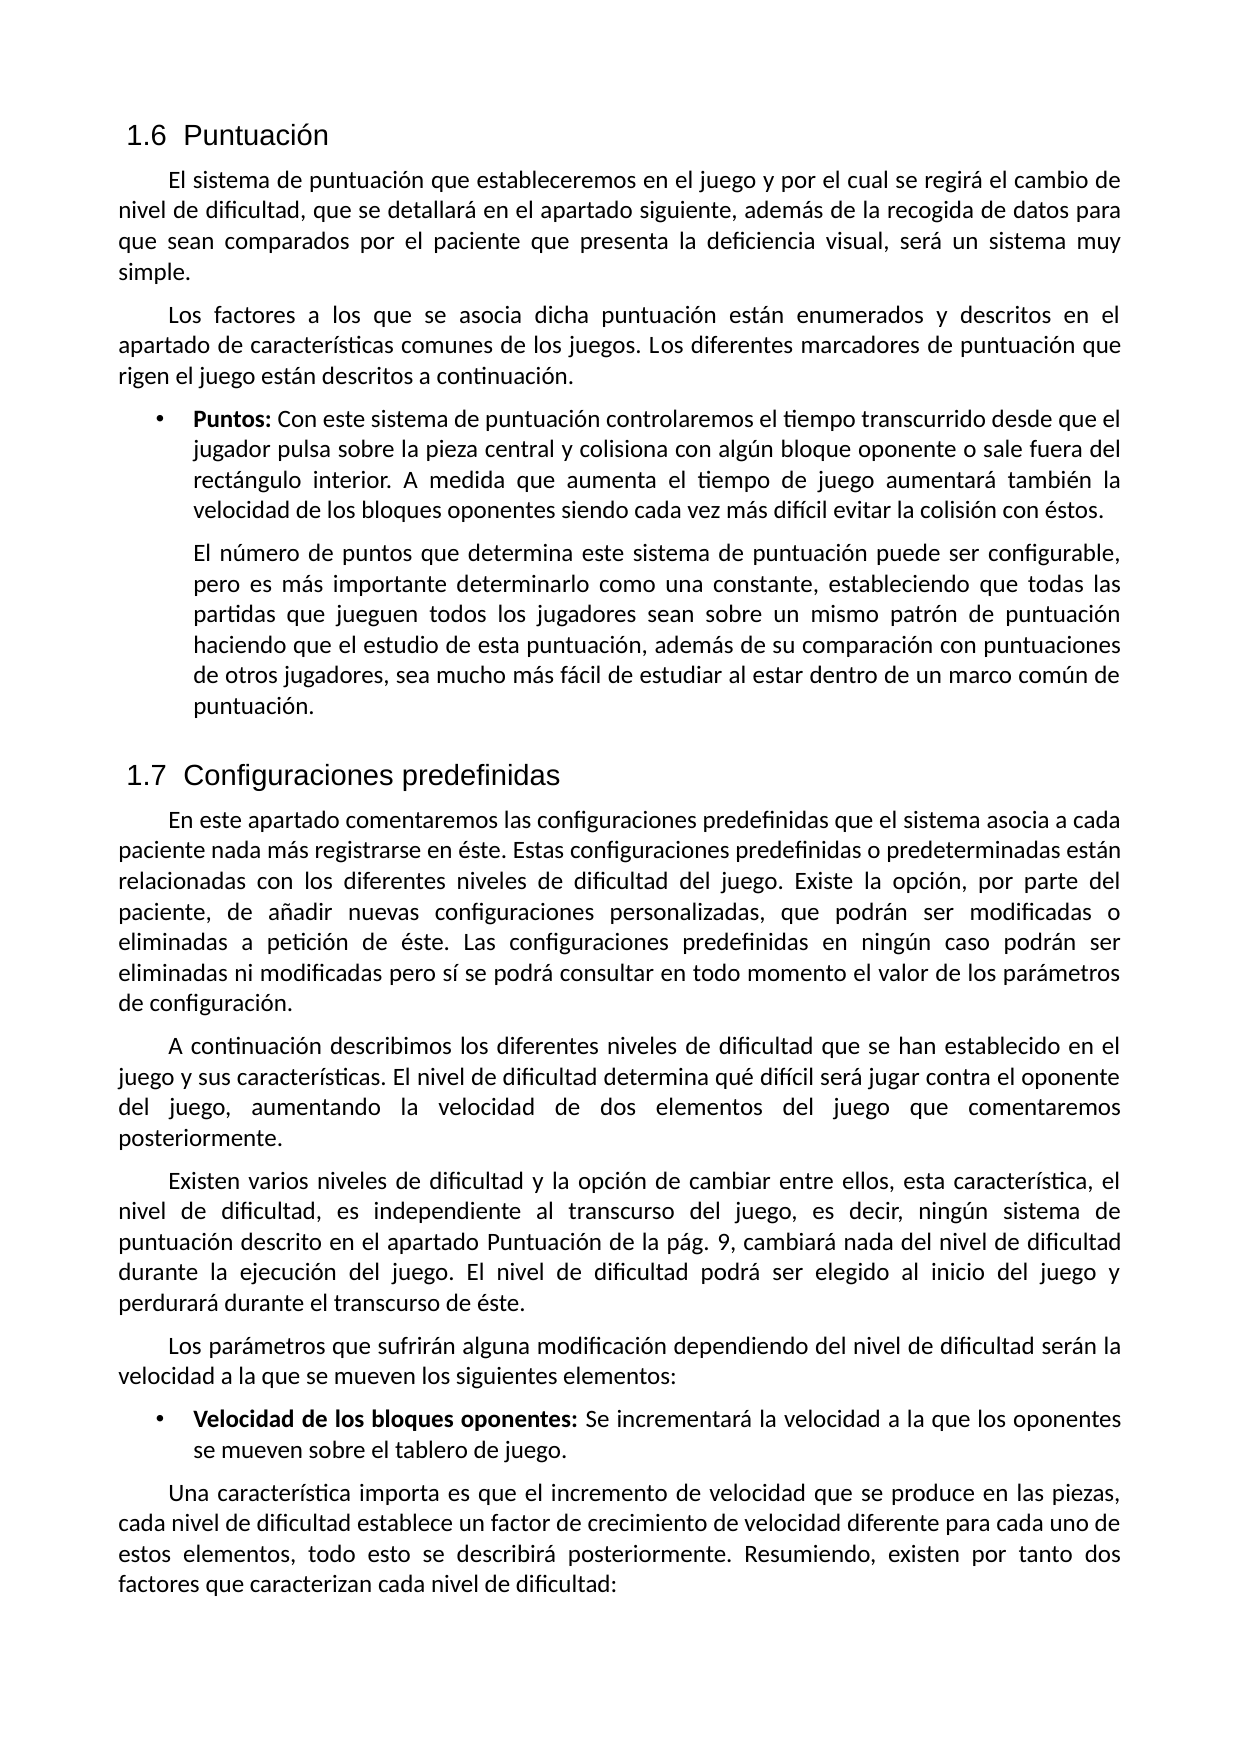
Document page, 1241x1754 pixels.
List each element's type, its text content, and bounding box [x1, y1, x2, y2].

text Los parámetros que sufrirán alguna modificación dependiendo del nivel de dificultad serán la velocidad a la que se mueven los siguientes elementos: [118, 1330, 1122, 1391]
text Existen varios niveles de dificultad y la opción de cambiar entre ellos, esta característica, el nivel de dificultad, es independiente al transcurso del juego, es decir, ningún sistema de puntuación descrito en el apartado Puntuación de la pág. 9, cambiará nada del nivel de dificultad durante la ejecución del juego. El nivel de dificultad podrá ser elegido al inicio del juego y perdurará durante el transcurso de éste. [118, 1165, 1122, 1317]
subtitle Configuraciones predefinidas [118, 758, 1122, 792]
subtitle Puntuación [118, 118, 1122, 152]
list Velocidad de los bloques oponentes: Se incrementará la velocidad a la que los oponentes se mueven sobre el tablero de juego. [156, 1403, 1122, 1464]
list Puntos: Con este sistema de puntuación controlaremos el tiempo transcurrido desde que el jugador pulsa sobre la pieza central y colisiona con algún bloque oponente o sale fuera del rectángulo interior. A medida que aumenta el tiempo de juego aumentará también la velocidad de los bloques oponentes siendo cada vez más difícil evitar la colisión con éstos. [156, 403, 1122, 525]
text En este apartado comentaremos las configuraciones predefinidas que el sistema asocia a cada paciente nada más registrarse en éste. Estas configuraciones predefinidas o predeterminadas están relacionadas con los diferentes niveles de dificultad del juego. Existe la opción, por parte del paciente, de añadir nuevas configuraciones personalizadas, que podrán ser modificadas o eliminadas a petición de éste. Las configuraciones predefinidas en ningún caso podrán ser eliminadas ni modificadas pero sí se podrá consultar en todo momento el valor de los parámetros de configuración. [118, 804, 1122, 1018]
text A continuación describimos los diferentes niveles de dificultad que se han establecido en el juego y sus características. El nivel de dificultad determina qué difícil será jugar contra el oponente del juego, aumentando la velocidad de dos elementos del juego que comentaremos posteriormente. [118, 1030, 1122, 1152]
text Una característica importa es que el incremento de velocidad que se produce en las piezas, cada nivel de dificultad establece un factor de crecimiento de velocidad diferente para cada uno de estos elementos, todo esto se describirá posteriormente. Resumiendo, existen por tanto dos factores que caracterizan cada nivel de dificultad: [118, 1477, 1122, 1599]
text El sistema de puntuación que estableceremos en el juego y por el cual se regirá el cambio de nivel de dificultad, que se detallará en el apartado siguiente, además de la recogida de datos para que sean comparados por el paciente que presenta la deficiencia visual, será un sistema muy simple. [118, 164, 1122, 286]
text Los factores a los que se asocia dicha puntuación están enumerados y descritos en el apartado de características comunes de los juegos. Los diferentes marcadores de puntuación que rigen el juego están descritos a continuación. [118, 299, 1122, 390]
list El número de puntos que determina este sistema de puntuación puede ser configurable, pero es más importante determinarlo como una constante, estableciendo que todas las partidas que jueguen todos los jugadores sean sobre un mismo patrón de puntuación haciendo que el estudio de esta puntuación, además de su comparación con puntuaciones de otros jugadores, sea mucho más fácil de estudiar al estar dentro de un marco común de puntuación. [156, 537, 1122, 721]
